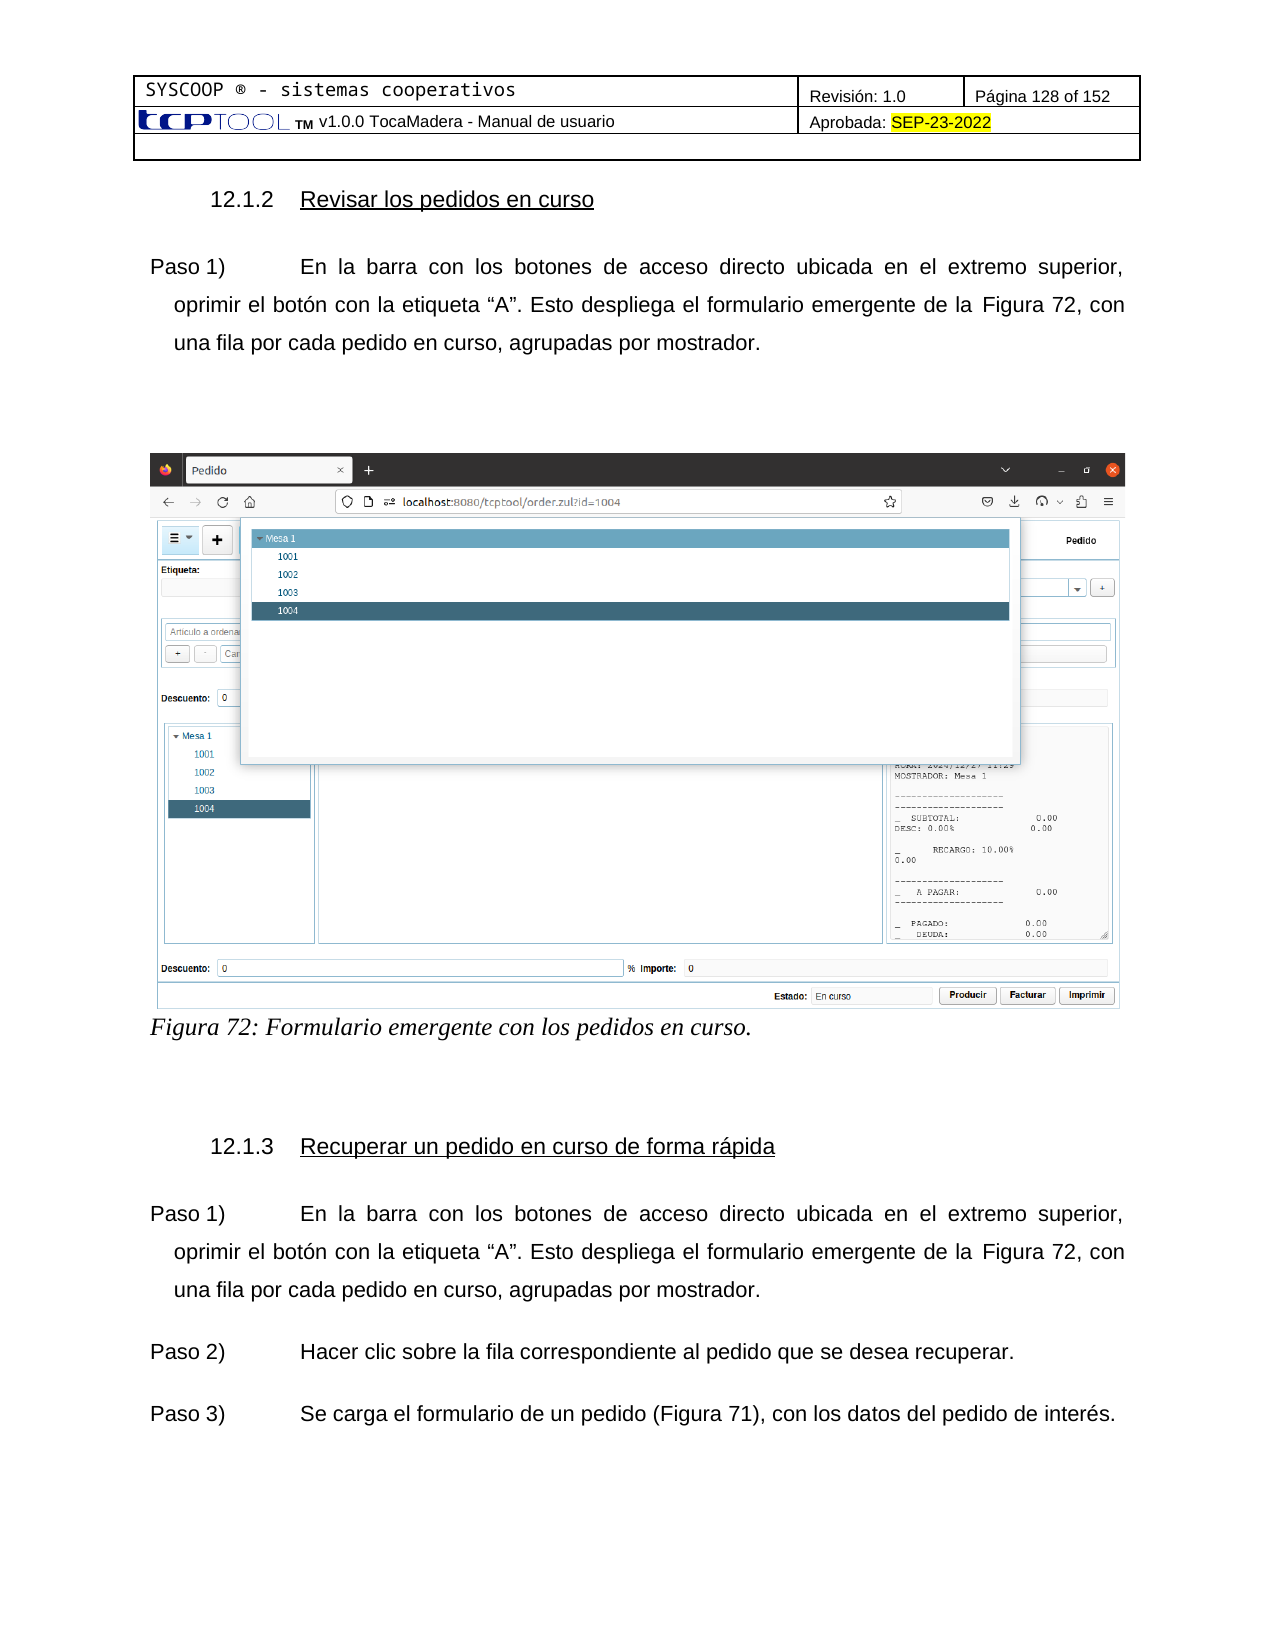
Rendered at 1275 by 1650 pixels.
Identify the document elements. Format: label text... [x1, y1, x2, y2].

subtitle Recuperar un pedido en curso de forma rápida [210, 1133, 1125, 1159]
list En la barra con los botones de acceso directo ubicada en el extremo superior, oprimir el botón con la etiqueta “A”. Esto despliega el formulario emergente de la Figura 72, con una fila por cada pedido en curso, agrupadas por mostrador. [150, 1201, 1125, 1302]
list Se carga el formulario de un pedido (Figura 71), con los datos del pedido de interés. [150, 1401, 1125, 1426]
picture [138, 110, 290, 130]
picture [150, 453, 1125, 1012]
list Hacer clic sobre la fila correspondiente al pedido que se desea recuperar. [150, 1339, 1125, 1364]
subtitle Revisar los pedidos en curso [210, 186, 1125, 212]
list En la barra con los botones de acceso directo ubicada en el extremo superior, oprimir el botón con la etiqueta “A”. Esto despliega el formulario emergente de la Figura 72, con una fila por cada pedido en curso, agrupadas por mostrador. [150, 254, 1125, 355]
text Figura 72: Formulario emergente con los pedidos en curso. [150, 1012, 1125, 1041]
